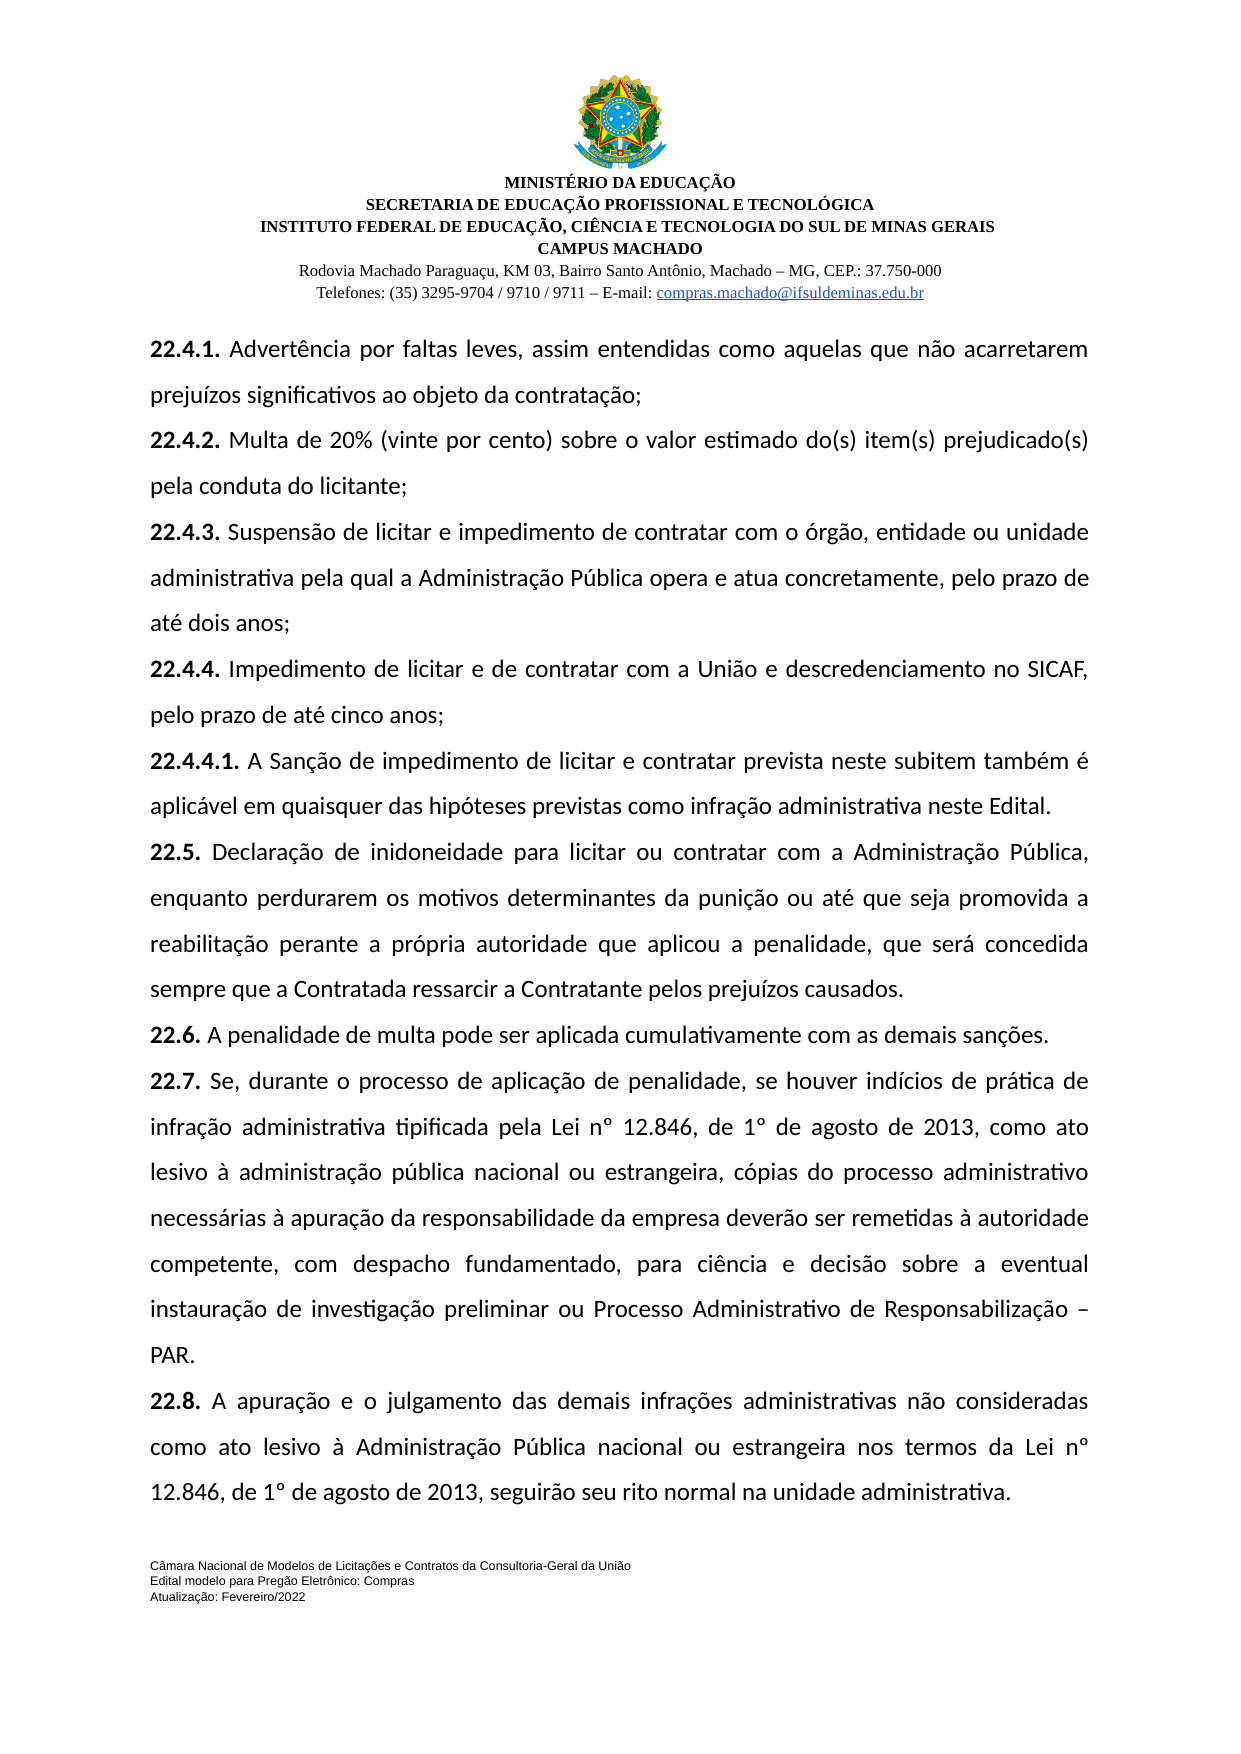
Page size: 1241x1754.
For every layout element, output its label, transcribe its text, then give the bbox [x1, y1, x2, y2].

text 22.4.1. Advertência por faltas leves, assim entendidas como aquelas que não acarretarem prejuízos significativos ao objeto da contratação; [150, 333, 1090, 409]
text 22.4.4. Impedimento de licitar e de contratar com a União e descredenciamento no SICAF, pelo prazo de até cinco anos; [150, 653, 1090, 729]
picture [639, 150, 650, 156]
text 22.8. A apuração e o julgamento das demais infrações administrativas não consideradas como ato lesivo à Administração Pública nacional ou estrangeira nos termos da Lei nº 12.846, de 1º de agosto de 2013, seguirão seu rito normal na unidade administrativa. [150, 1385, 1090, 1507]
text 22.5. Declaração de inidoneidade para licitar ou contratar com a Administração Pública, enquanto perdurarem os motivos determinantes da punição ou até que seja promovida a reabilitação perante a própria autoridade que aplicou a penalidade, que será concedida sempre que a Contratada ressarcir a Contratante pelos prejuízos causados. [150, 836, 1090, 1004]
text 22.4.4.1. A Sanção de impedimento de licitar e contratar prevista neste subitem também é aplicável em quaisquer das hipóteses previstas como infração administrativa neste Edital. [150, 745, 1090, 821]
picture [613, 164, 628, 169]
text 22.4.3. Suspensão de licitar e impedimento de contratar com o órgão, entidade ou unidade administrativa pela qual a Administração Pública opera e atua concretamente, pelo prazo de até dois anos; [150, 516, 1090, 638]
text 22.4.2. Multa de 20% (vinte por cento) sobre o valor estimado do(s) item(s) prejudicado(s) pela conduta do licitante; [150, 425, 1090, 501]
text 22.7. Se, durante o processo de aplicação de penalidade, se houver indícios de prática de infração administrativa tipificada pela Lei nº 12.846, de 1º de agosto de 2013, como ato lesivo à administração pública nacional ou estrangeira, cópias do processo administrativo necessárias à apuração da responsabilidade da empresa deverão ser remetidas à autoridade competente, com despacho fundamentado, para ciência e decisão sobre a eventual instauração de investigação preliminar ou Processo Administrativo de Responsabilização – PAR. [150, 1065, 1090, 1370]
picture [573, 75, 667, 169]
text 22.6. A penalidade de multa pode ser aplicada cumulativamente com as demais sanções. [150, 1019, 1090, 1050]
